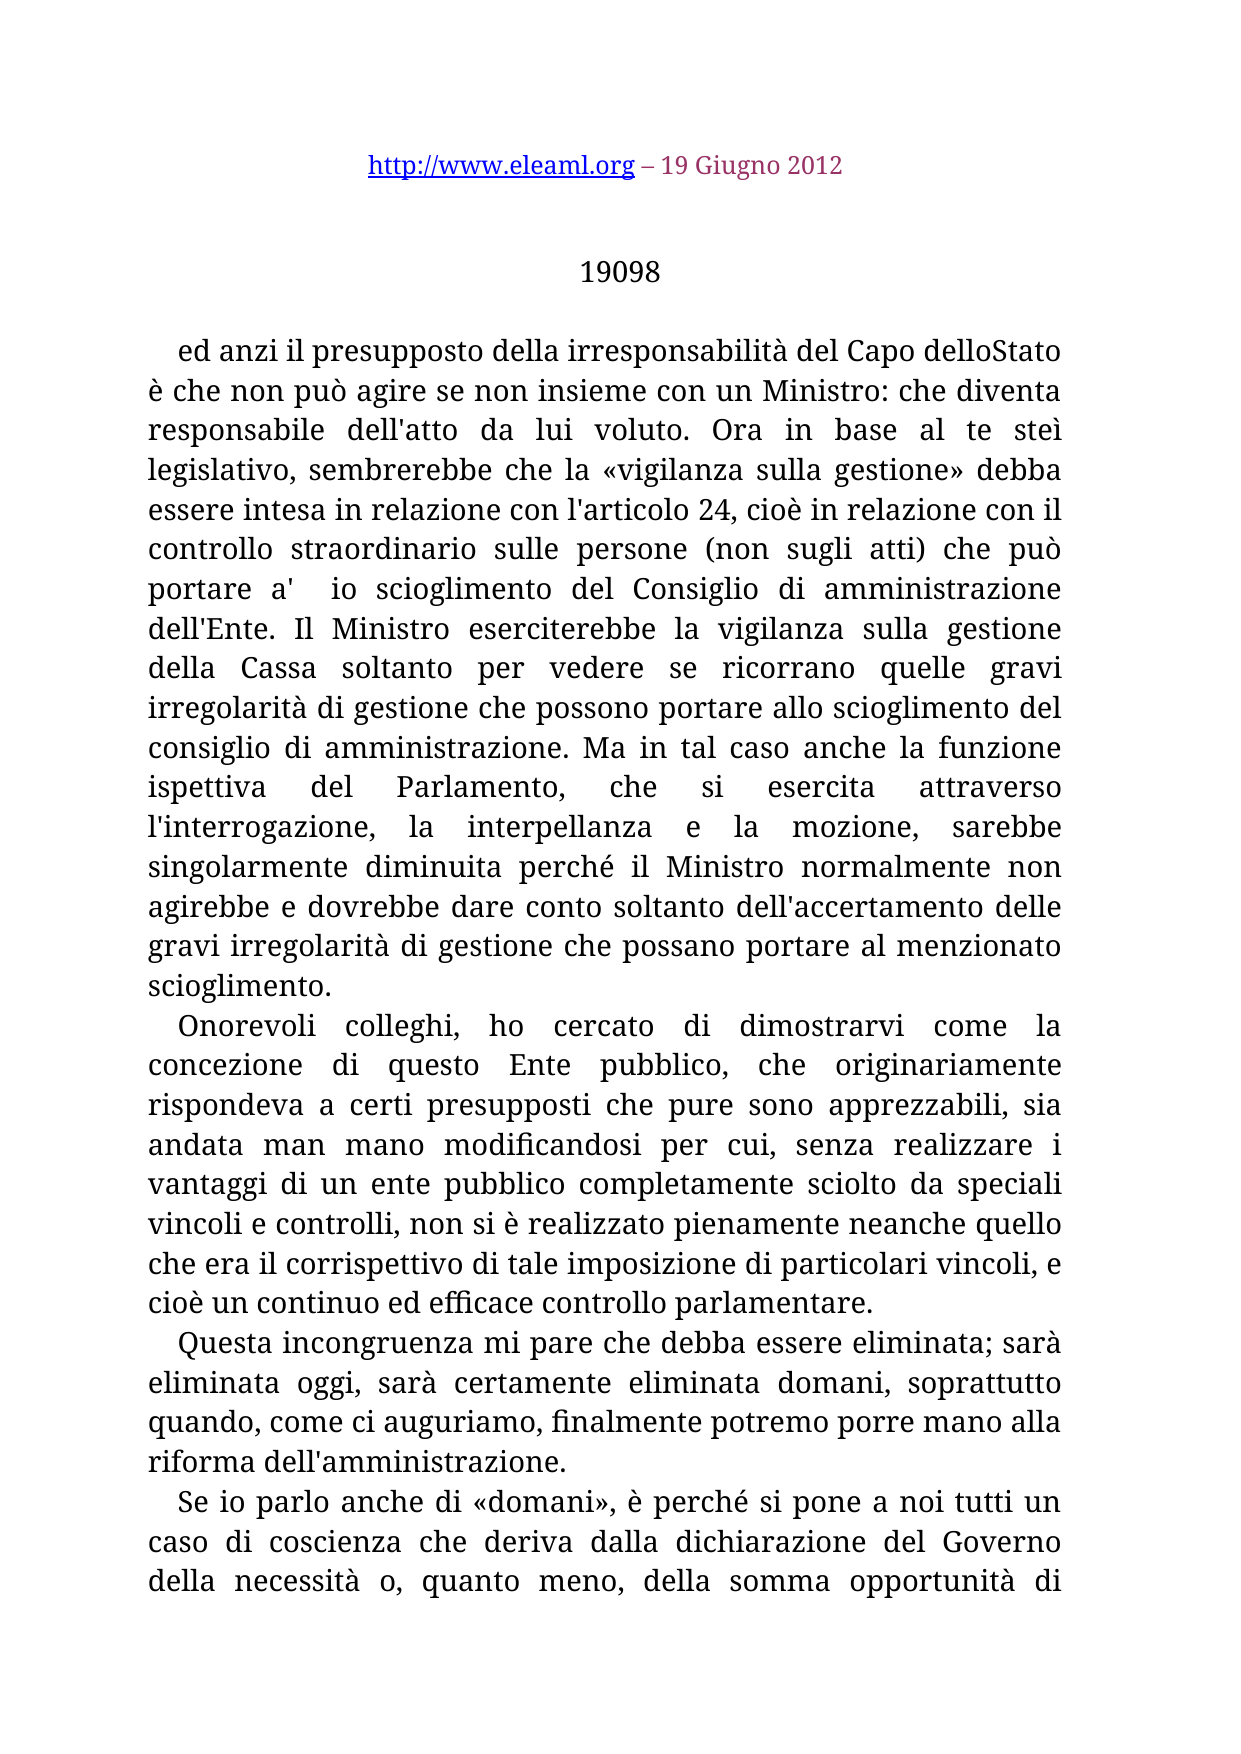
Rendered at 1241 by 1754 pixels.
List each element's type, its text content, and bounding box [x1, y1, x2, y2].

text Questa incongruenza mi pare che debba essere eliminata; sarà eliminata oggi, sarà certamente eliminata domani, soprattutto quando, come ci auguriamo, finalmente potremo porre mano alla riforma dell'amministrazione. [148, 1322, 1063, 1481]
text Se io parlo anche di «domani», è perché si pone a noi tutti un caso di coscienza che deriva dalla dichiarazione del Governo della necessità o, quanto meno, della somma opportunità di [148, 1481, 1063, 1600]
text 19098 [148, 251, 1063, 291]
text ed anzi il presupposto della irresponsabilità del Capo delloStato è che non può agire se non insieme con un Ministro: che diventa responsabile dell'atto da lui voluto. Ora in base al te steì legislativo, sembrerebbe che la «vigilanza sulla gestione» debba essere intesa in relazione con l'articolo 24, cioè in relazione con il controllo straordinario sulle persone (non sugli atti) che può portare a' io scioglimento del Consiglio di amministrazione dell'Ente. Il Ministro eserciterebbe la vigilanza sulla gestione della Cassa soltanto per vedere se ricorrano quelle gravi irregolarità di gestione che possono portare allo scioglimento del consiglio di amministrazione. Ma in tal caso anche la funzione ispettiva del Parlamento, che si esercita attraverso l'interrogazione, la interpellanza e la mozione, sarebbe singolarmente diminuita perché il Ministro normalmente non agirebbe e dovrebbe dare conto soltanto dell'accertamento delle gravi irregolarità di gestione che possano portare al menzionato scioglimento. [148, 330, 1063, 1005]
text Onorevoli colleghi, ho cercato di dimostrarvi come la concezione di questo Ente pubblico, che originariamente rispondeva a certi presupposti che pure sono apprezzabili, sia andata man mano modificandosi per cui, senza realizzare i vantaggi di un ente pubblico completamente sciolto da speciali vincoli e controlli, non si è realizzato pienamente neanche quello che era il corrispettivo di tale imposizione di particolari vincoli, e cioè un continuo ed efficace controllo parlamentare. [148, 1005, 1063, 1322]
